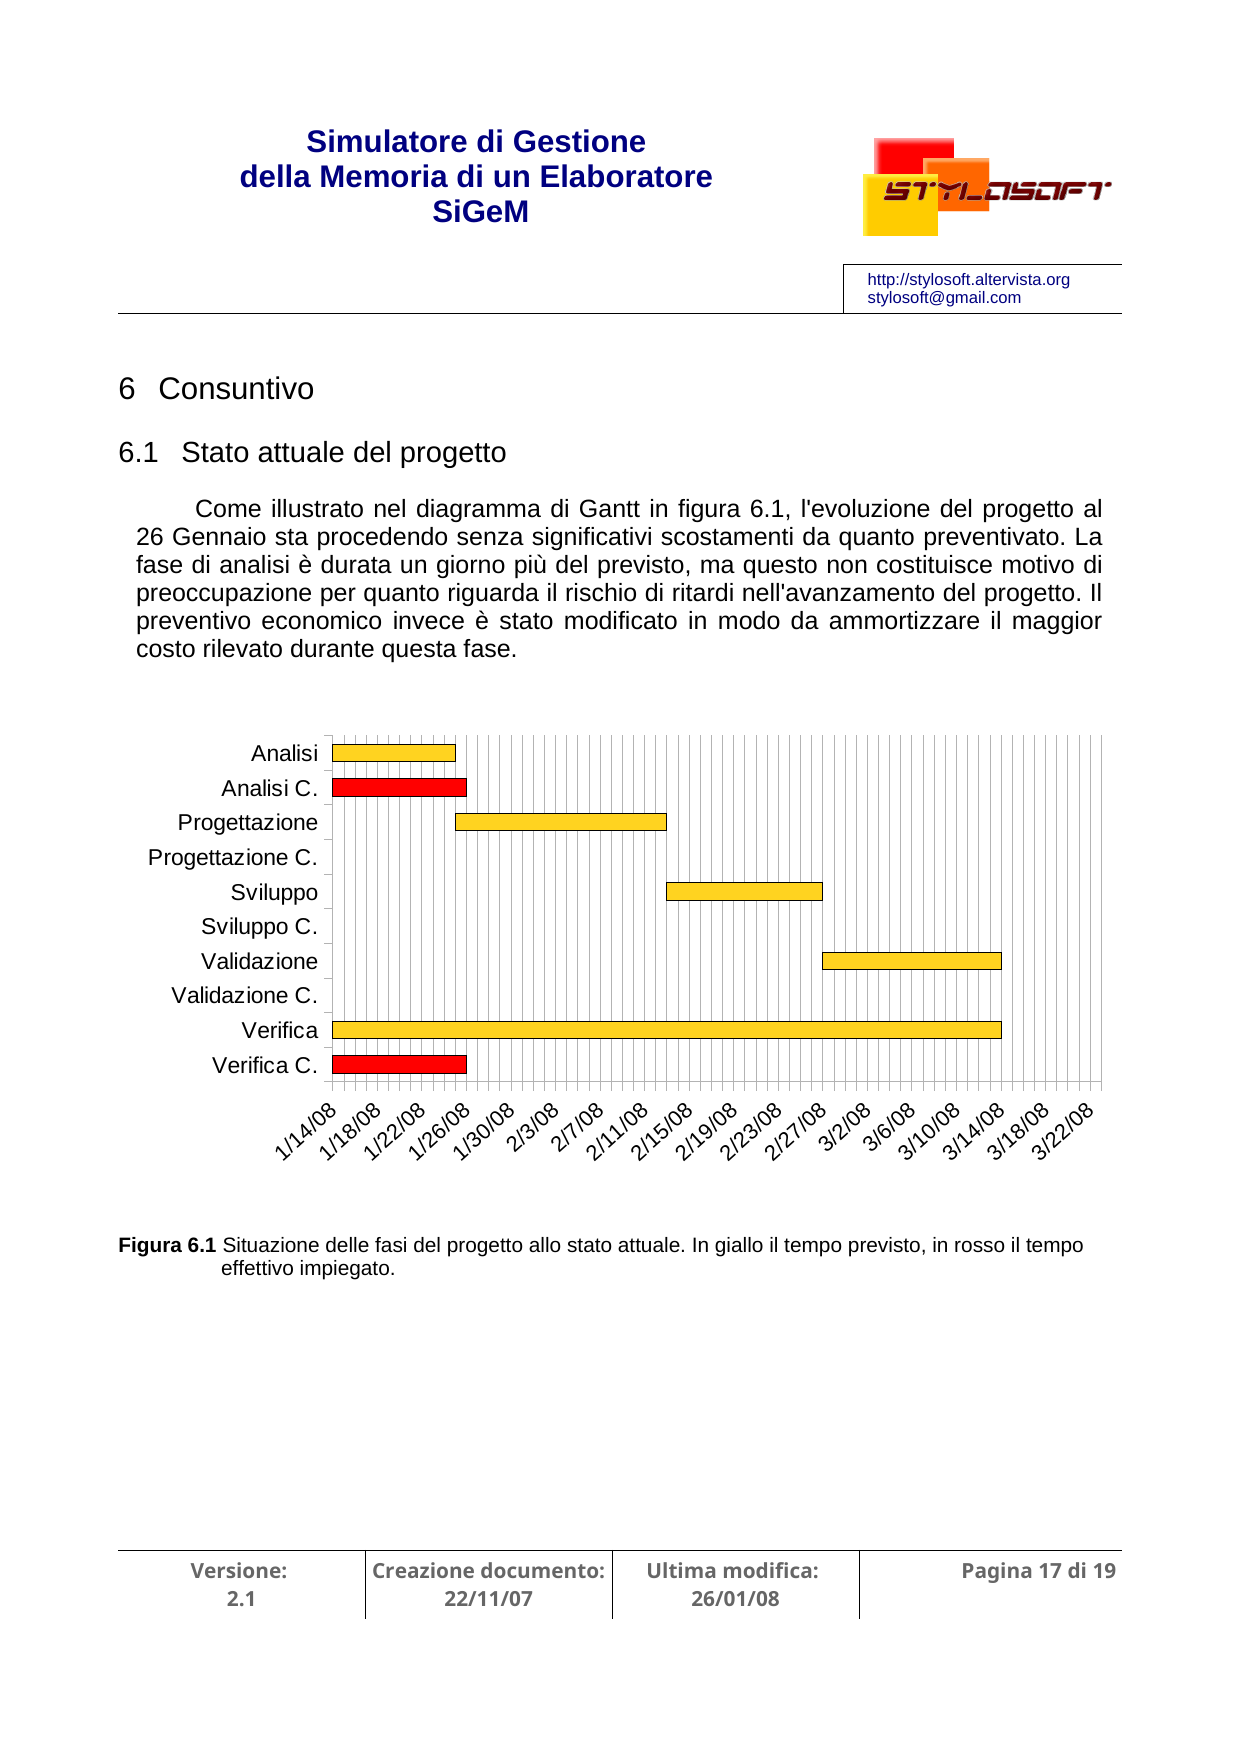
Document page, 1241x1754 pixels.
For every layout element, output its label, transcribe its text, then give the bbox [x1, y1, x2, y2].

text Figura 6.1 Situazione delle fasi del progetto allo stato attuale. In giallo il tempo previsto, in rosso il tempo effettivo impiegato. [118, 726, 1122, 1280]
subtitle Consuntivo [118, 371, 1122, 406]
picture [848, 123, 1117, 247]
subtitle Stato attuale del progetto [118, 436, 1122, 468]
text Come illustrato nel diagramma di Gantt in figura 6.1, l'evoluzione del progetto al 26 Gennaio sta procedendo senza significativi scostamenti da quanto preventivato. La fase di analisi è durata un giorno più del previsto, ma questo non costituisce motivo di preoccupazione per quanto riguarda il rischio di ritardi nell'avanzamento del progetto. Il preventivo economico invece è stato modificato in modo da ammortizzare il maggior costo rilevato durante questa fase. [136, 495, 1104, 662]
